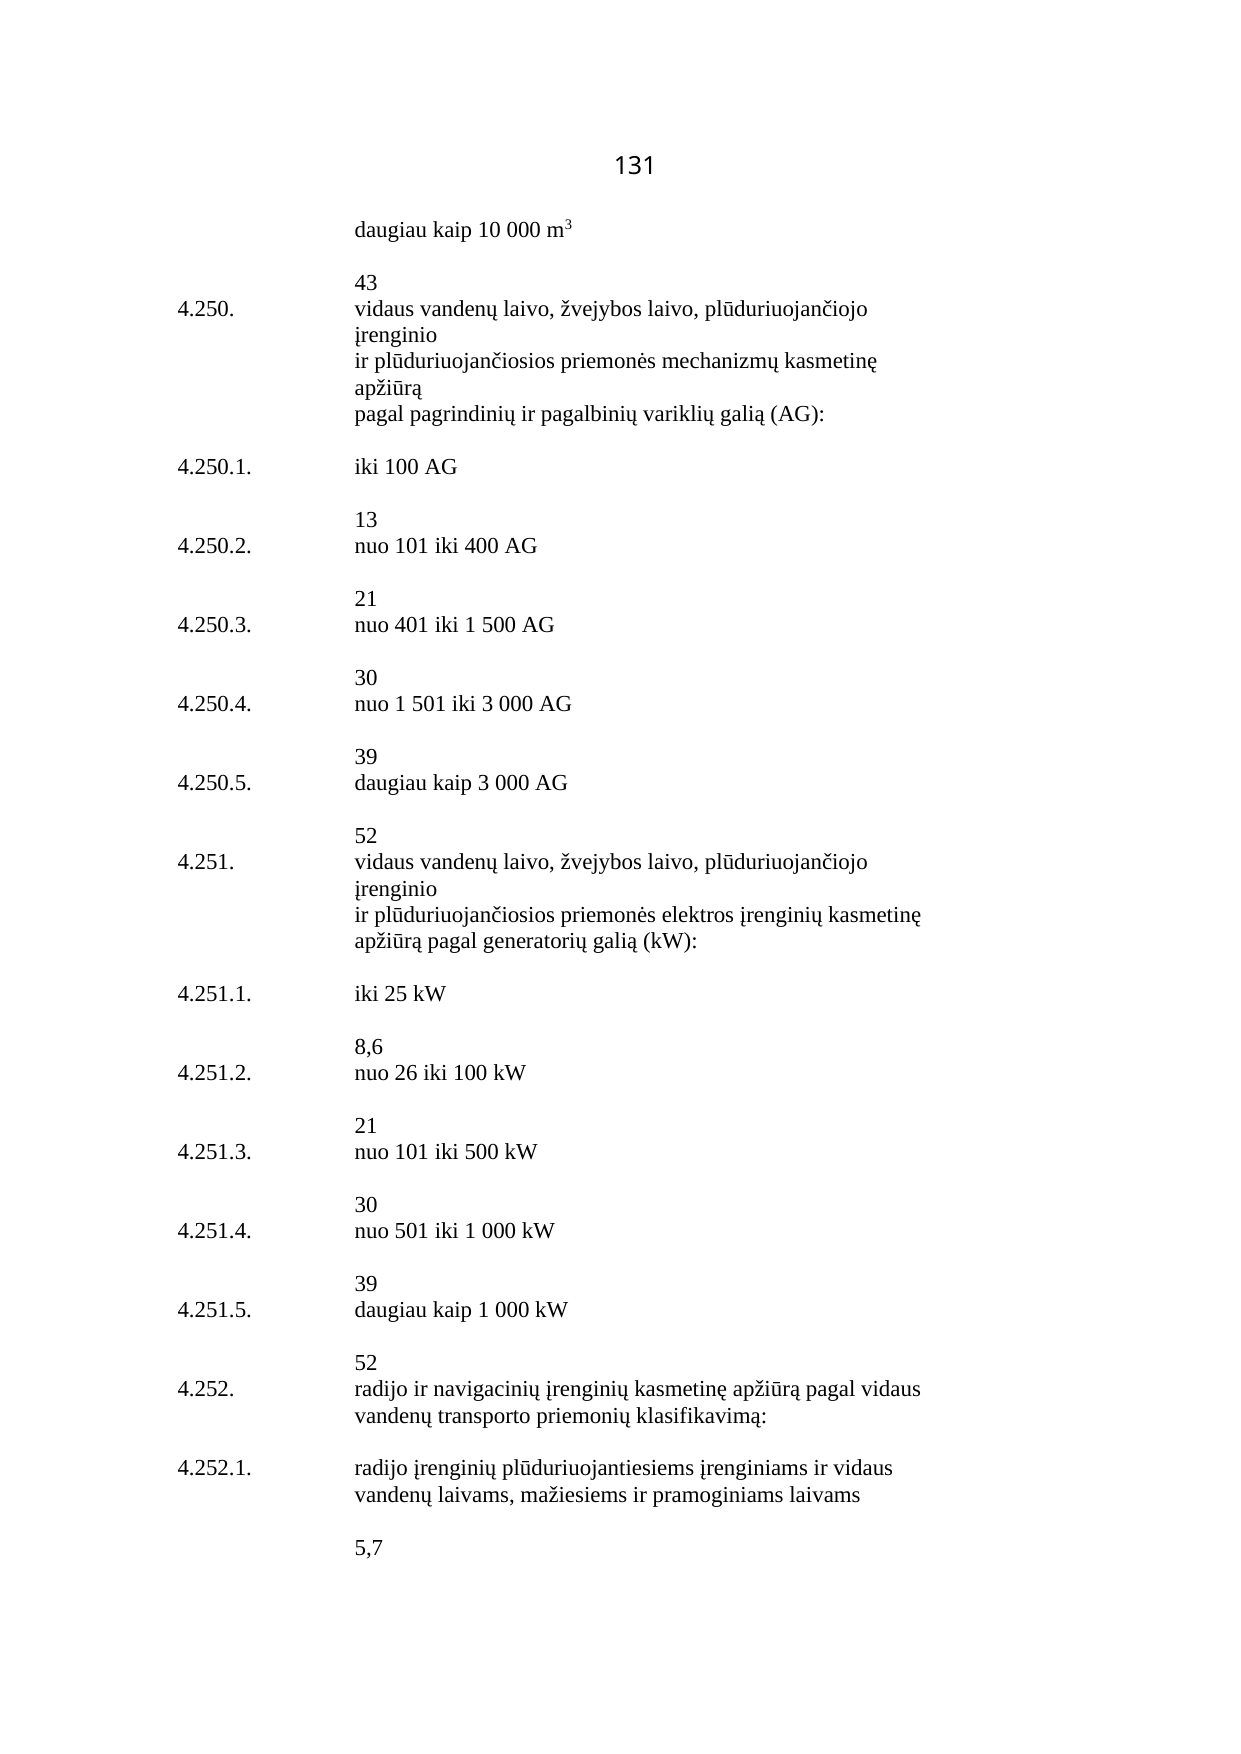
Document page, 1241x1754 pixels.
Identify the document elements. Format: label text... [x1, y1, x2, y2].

text 4.251.2. nuo 26 iki 100 kW 21 [177, 1059, 945, 1138]
text 4.250.4. nuo 1 501 iki 3 000 AG 39 [177, 690, 945, 769]
text apžiūrą pagal generatorių galią (kW): [354, 927, 945, 980]
text pagal pagrindinių ir pagalbinių variklių galią (AG): [354, 400, 945, 453]
text 4.250.1. iki 100 AG 13 [177, 453, 945, 532]
text 4.252. radijo ir navigacinių įrenginių kasmetinę apžiūrą pagal vidaus [177, 1375, 945, 1402]
text ir plūduriuojančiosios priemonės mechanizmų kasmetinę apžiūrą [354, 348, 945, 400]
text 4.250.2. nuo 101 iki 400 AG 21 [177, 532, 945, 611]
text 4.251.1. iki 25 kW 8,6 [177, 980, 945, 1059]
text vandenų laivams, mažiesiems ir pramoginiams laivams 5,7 [354, 1481, 945, 1560]
text ir plūduriuojančiosios priemonės elektros įrenginių kasmetinę [354, 901, 945, 927]
text 4.250. vidaus vandenų laivo, žvejybos laivo, plūduriuojančiojo įrenginio [177, 295, 945, 348]
text 4.250.5. daugiau kaip 3 000 AG 52 [177, 769, 945, 848]
text daugiau kaip 10 000 m3 43 [354, 216, 945, 295]
text 4.251.4. nuo 501 iki 1 000 kW 39 [177, 1217, 945, 1296]
text 4.252.1. radijo įrenginių plūduriuojantiesiems įrenginiams ir vidaus [177, 1454, 945, 1481]
text 4.250.3. nuo 401 iki 1 500 AG 30 [177, 611, 945, 690]
text 4.251. vidaus vandenų laivo, žvejybos laivo, plūduriuojančiojo įrenginio [177, 848, 945, 901]
text 4.251.5. daugiau kaip 1 000 kW 52 [177, 1296, 945, 1375]
text 4.251.3. nuo 101 iki 500 kW 30 [177, 1138, 945, 1217]
text vandenų transporto priemonių klasifikavimą: [354, 1402, 945, 1454]
